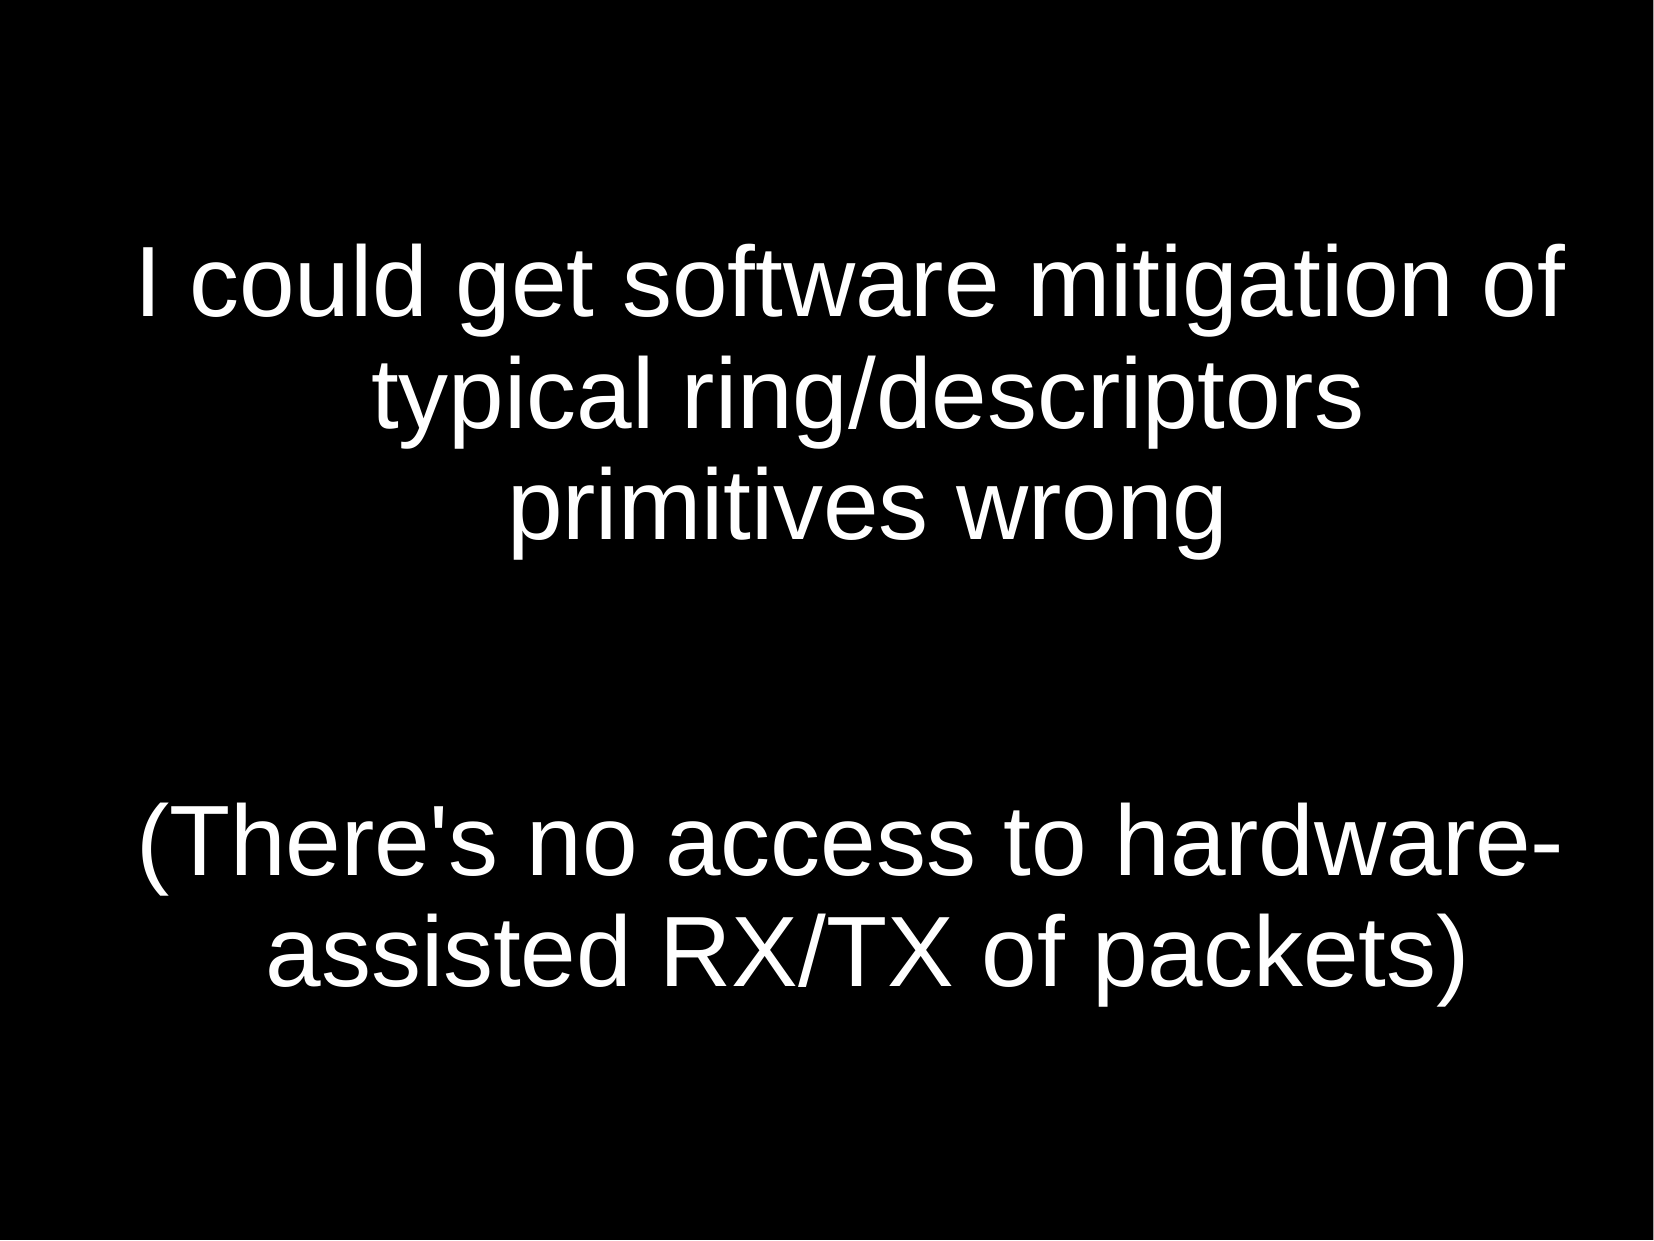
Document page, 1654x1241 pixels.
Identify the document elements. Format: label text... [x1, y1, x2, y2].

text_box I could get software mitigation of typical ring/descriptors primitives wrong (There's no access to hardware-assisted RX/TX of packets) [88, 23, 1577, 1211]
